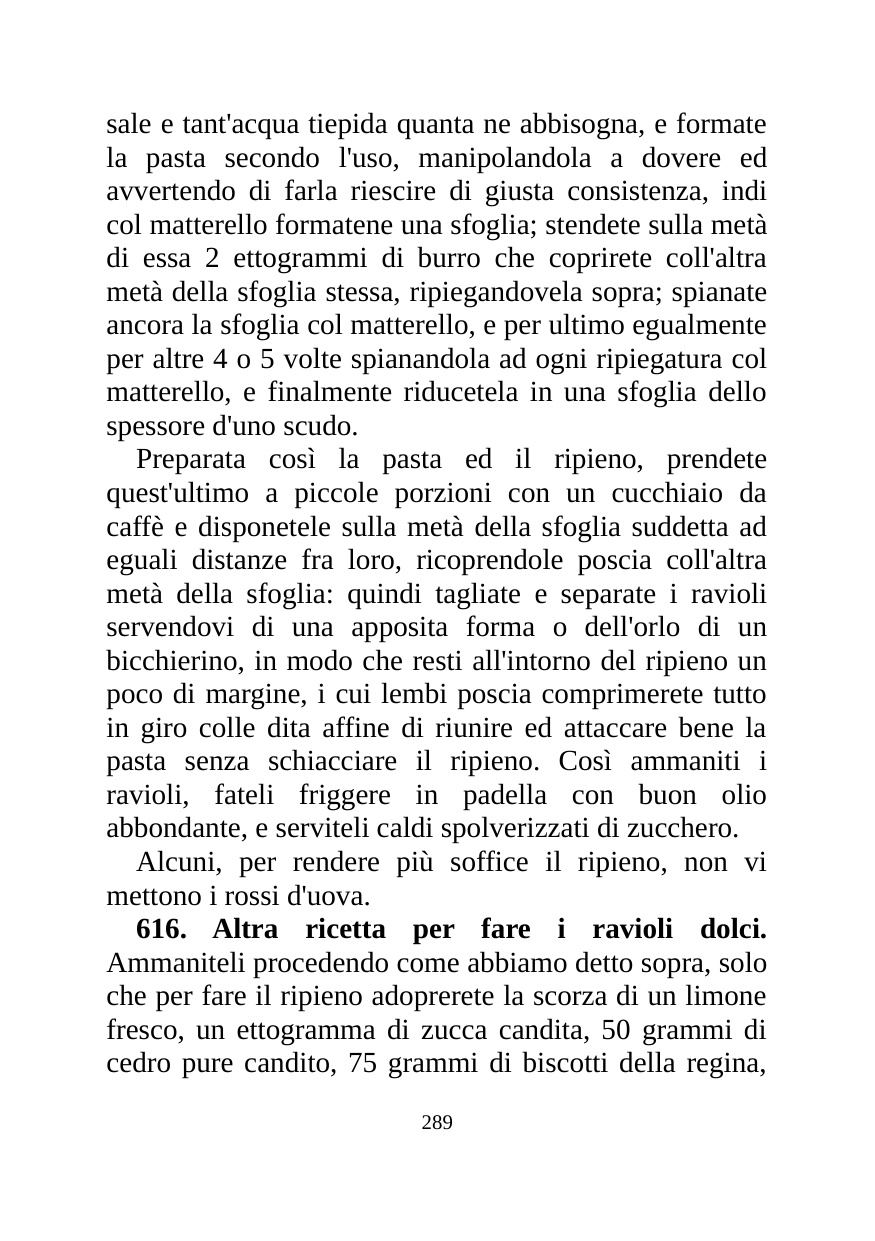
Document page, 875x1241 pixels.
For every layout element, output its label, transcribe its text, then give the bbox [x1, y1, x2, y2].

text Preparata così la pasta ed il ripieno, prendete quest'ultimo a piccole porzioni con un cucchiaio da caffè e disponetele sulla metà della sfoglia suddetta ad eguali distanze fra loro, ricoprendole poscia coll'altra metà della sfoglia: quindi tagliate e separate i ravioli servendovi di una apposita forma o dell'orlo di un bicchierino, in modo che resti all'intorno del ripieno un poco di margine, i cui lembi poscia comprimerete tutto in giro colle dita affine di riunire ed attaccare bene la pasta senza schiacciare il ripieno. Così ammaniti i ravioli, fateli friggere in padella con buon olio abbondante, e serviteli caldi spolverizzati di zucchero. [106, 442, 768, 844]
text Alcuni, per rendere più soffice il ripieno, non vi mettono i rossi d'uova. [106, 844, 768, 911]
text 616. Altra ricetta per fare i ravioli dolci. Ammaniteli procedendo come abbiamo detto sopra, solo che per fare il ripieno adoprerete la scorza di un limone fresco, un ettogramma di zucca candita, 50 grammi di cedro pure candito, 75 grammi di biscotti della regina, [106, 911, 768, 1079]
text sale e tant'acqua tiepida quanta ne abbisogna, e formate la pasta secondo l'uso, manipolandola a dovere ed avvertendo di farla riescire di giusta consistenza, indi col matterello formatene una sfoglia; stendete sulla metà di essa 2 ettogrammi di burro che coprirete coll'altra metà della sfoglia stessa, ripiegandovela sopra; spianate ancora la sfoglia col matterello, e per ultimo egualmente per altre 4 o 5 volte spianandola ad ogni ripiegatura col matterello, e finalmente riducetela in una sfoglia dello spessore d'uno scudo. [106, 106, 768, 442]
